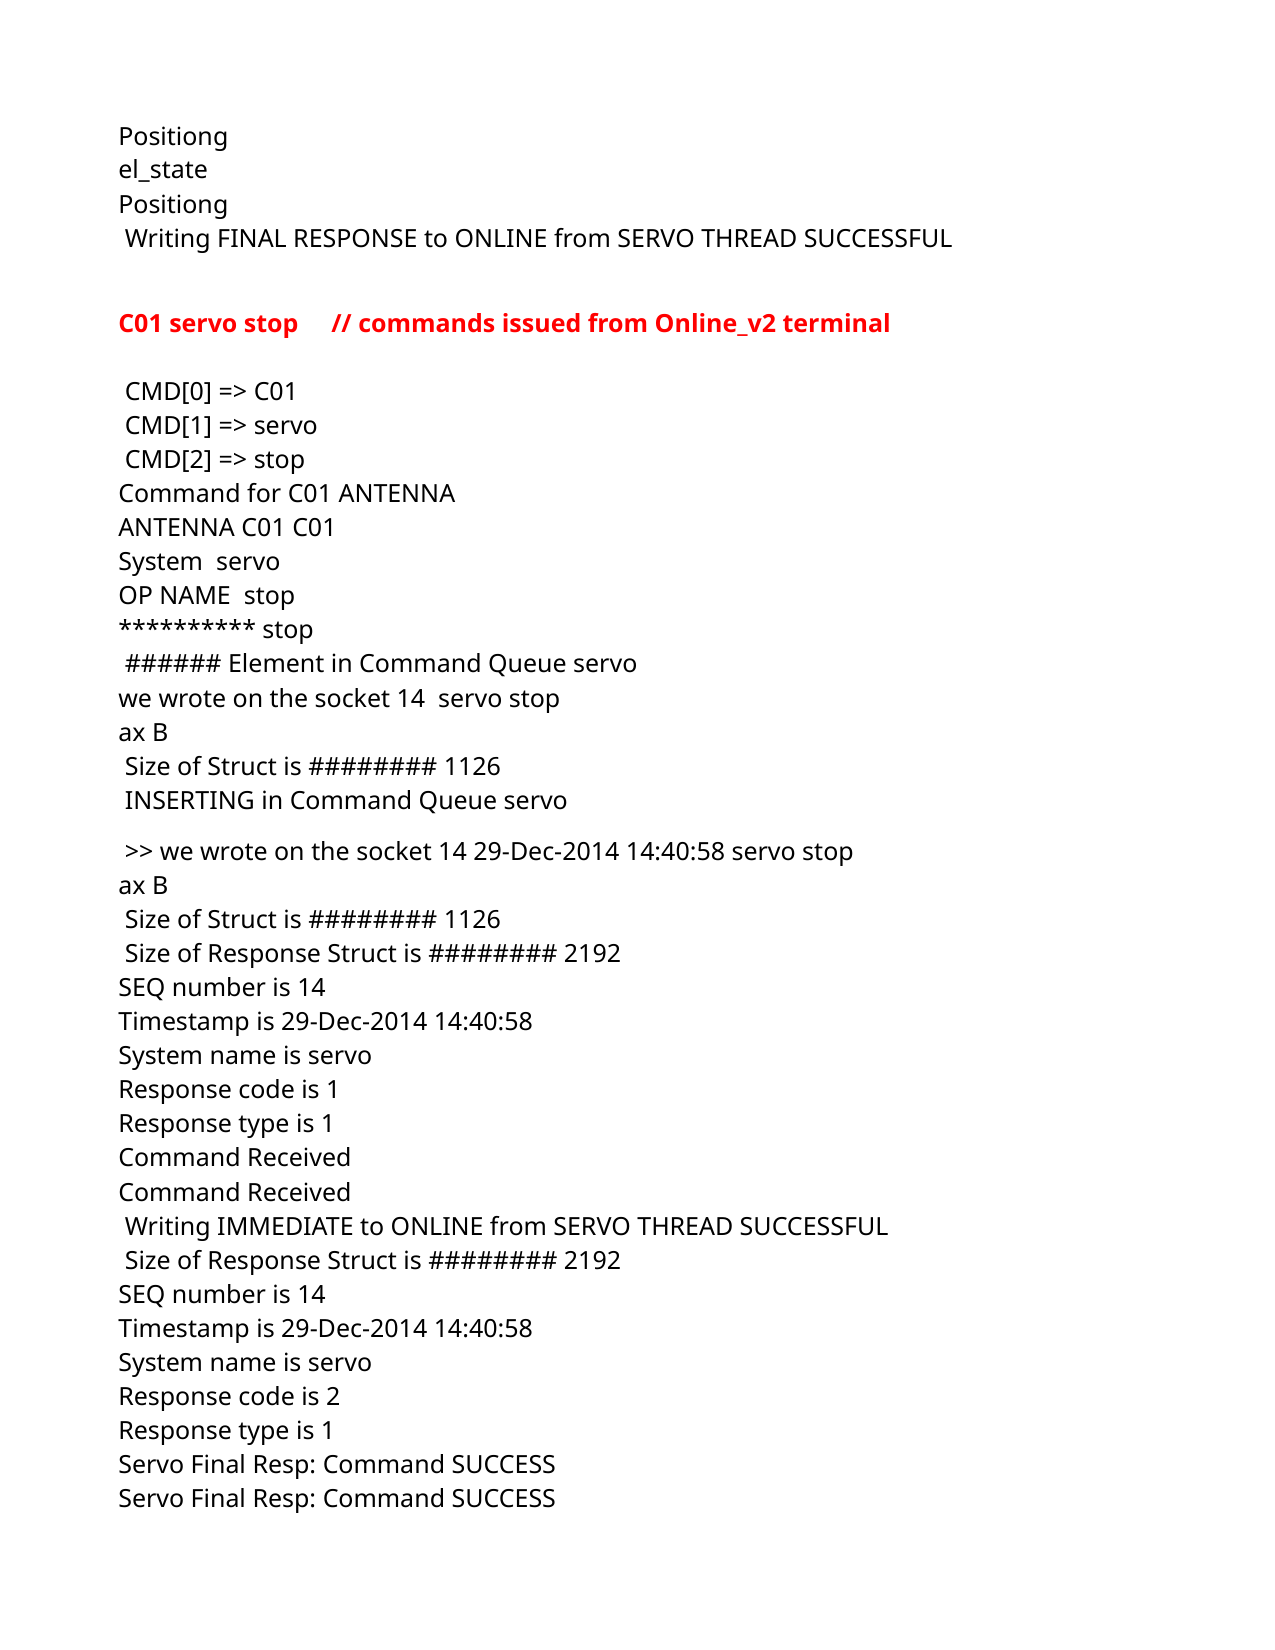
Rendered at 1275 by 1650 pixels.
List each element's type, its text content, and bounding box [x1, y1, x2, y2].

text ********** stop [118, 612, 1157, 646]
text Response type is 1 [118, 1413, 1157, 1447]
text Timestamp is 29-Dec-2014 14:40:58 [118, 1004, 1157, 1038]
text Response code is 2 [118, 1378, 1157, 1413]
text OP NAME stop [118, 578, 1157, 612]
text Positiong [118, 118, 1157, 152]
text Response code is 1 [118, 1072, 1157, 1106]
text Size of Struct is ######## 1126 [118, 902, 1157, 936]
text Command Received [118, 1174, 1157, 1208]
text SEQ number is 14 [118, 970, 1157, 1004]
text ax B [118, 714, 1157, 748]
text Timestamp is 29-Dec-2014 14:40:58 [118, 1310, 1157, 1344]
text CMD[2] => stop [118, 442, 1157, 476]
text CMD[0] => C01 [118, 374, 1157, 408]
text System servo [118, 544, 1157, 578]
text ###### Element in Command Queue servo [118, 646, 1157, 680]
text Size of Struct is ######## 1126 [118, 748, 1157, 782]
text C01 servo stop // commands issued from Online_v2 terminal [118, 306, 1157, 339]
text Size of Response Struct is ######## 2192 [118, 1242, 1157, 1276]
text INSERTING in Command Queue servo [118, 782, 1157, 816]
text >> we wrote on the socket 14 29-Dec-2014 14:40:58 servo stop [118, 833, 1157, 868]
text Positiong [118, 186, 1157, 220]
text Command for C01 ANTENNA [118, 476, 1157, 510]
text System name is servo [118, 1344, 1157, 1378]
text Writing FINAL RESPONSE to ONLINE from SERVO THREAD SUCCESSFUL [118, 220, 1157, 254]
text System name is servo [118, 1038, 1157, 1072]
text ax B [118, 868, 1157, 902]
text ANTENNA C01 C01 [118, 510, 1157, 544]
text Servo Final Resp: Command SUCCESS [118, 1447, 1157, 1481]
text we wrote on the socket 14 servo stop [118, 680, 1157, 714]
text SEQ number is 14 [118, 1276, 1157, 1310]
text Writing IMMEDIATE to ONLINE from SERVO THREAD SUCCESSFUL [118, 1208, 1157, 1242]
text Size of Response Struct is ######## 2192 [118, 936, 1157, 970]
text el_state [118, 152, 1157, 186]
text Command Received [118, 1140, 1157, 1174]
text Servo Final Resp: Command SUCCESS [118, 1481, 1157, 1515]
text CMD[1] => servo [118, 408, 1157, 442]
text Response type is 1 [118, 1106, 1157, 1140]
